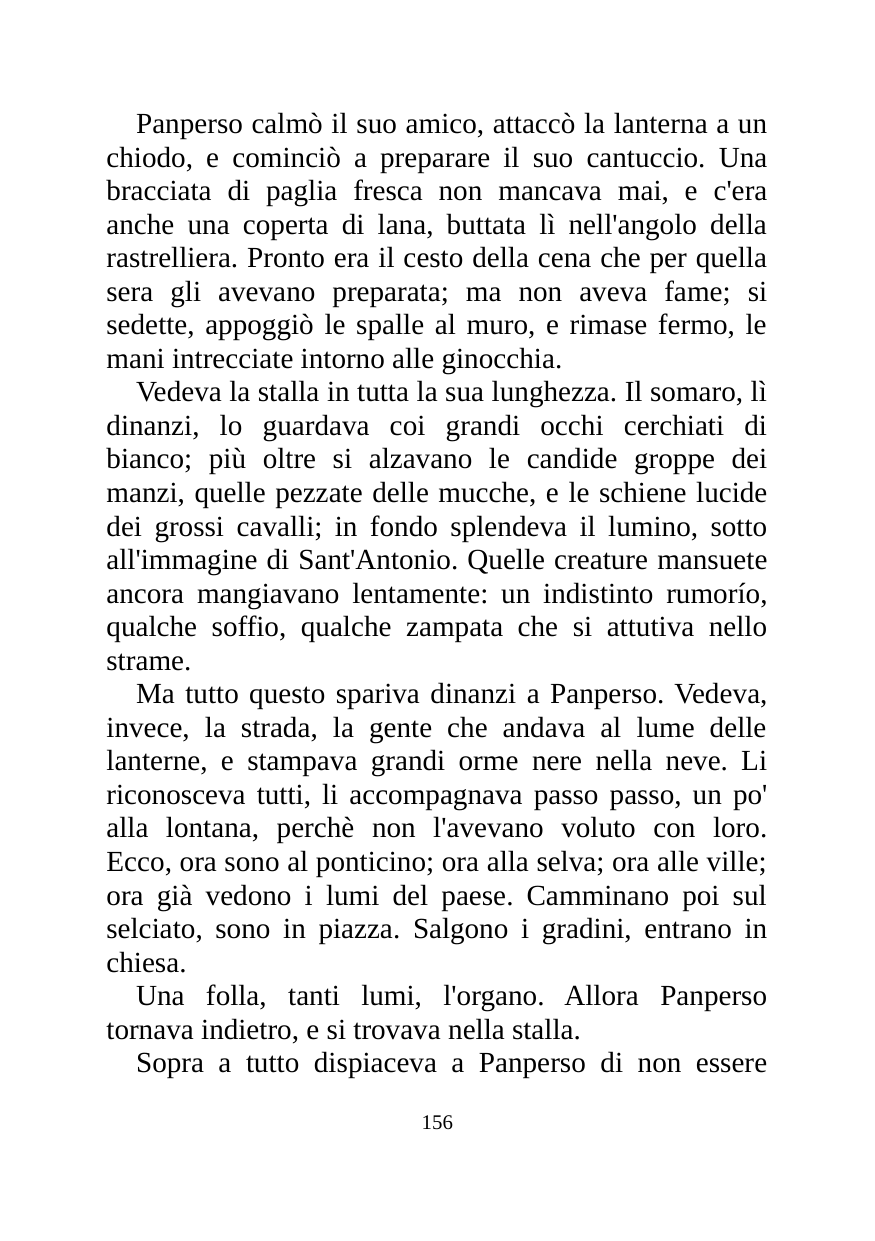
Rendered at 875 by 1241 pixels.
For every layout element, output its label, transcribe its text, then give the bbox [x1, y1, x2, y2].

text Sopra a tutto dispiaceva a Panperso di non essere [106, 1045, 768, 1079]
text Panperso calmò il suo amico, attaccò la lanterna a un chiodo, e cominciò a preparare il suo cantuccio. Una bracciata di paglia fresca non mancava mai, e c'era anche una coperta di lana, buttata lì nell'angolo della rastrelliera. Pronto era il cesto della cena che per quella sera gli avevano preparata; ma non aveva fame; si sedette, appoggiò le spalle al muro, e rimase fermo, le mani intrecciate intorno alle ginocchia. [106, 106, 768, 374]
text Ma tutto questo spariva dinanzi a Panperso. Vedeva, invece, la strada, la gente che andava al lume delle lanterne, e stampava grandi orme nere nella neve. Li riconosceva tutti, li accompagnava passo passo, un po' alla lontana, perchè non l'avevano voluto con loro. Ecco, ora sono al ponticino; ora alla selva; ora alle ville; ora già vedono i lumi del paese. Camminano poi sul selciato, sono in piazza. Salgono i gradini, entrano in chiesa. [106, 676, 768, 978]
text Una folla, tanti lumi, l'organo. Allora Panperso tornava indietro, e si trovava nella stalla. [106, 978, 768, 1045]
text Vedeva la stalla in tutta la sua lunghezza. Il somaro, lì dinanzi, lo guardava coi grandi occhi cerchiati di bianco; più oltre si alzavano le candide groppe dei manzi, quelle pezzate delle mucche, e le schiene lucide dei grossi cavalli; in fondo splendeva il lumino, sotto all'immagine di Sant'Antonio. Quelle creature mansuete ancora mangiavano lentamente: un indistinto rumorío, qualche soffio, qualche zampata che si attutiva nello strame. [106, 374, 768, 676]
